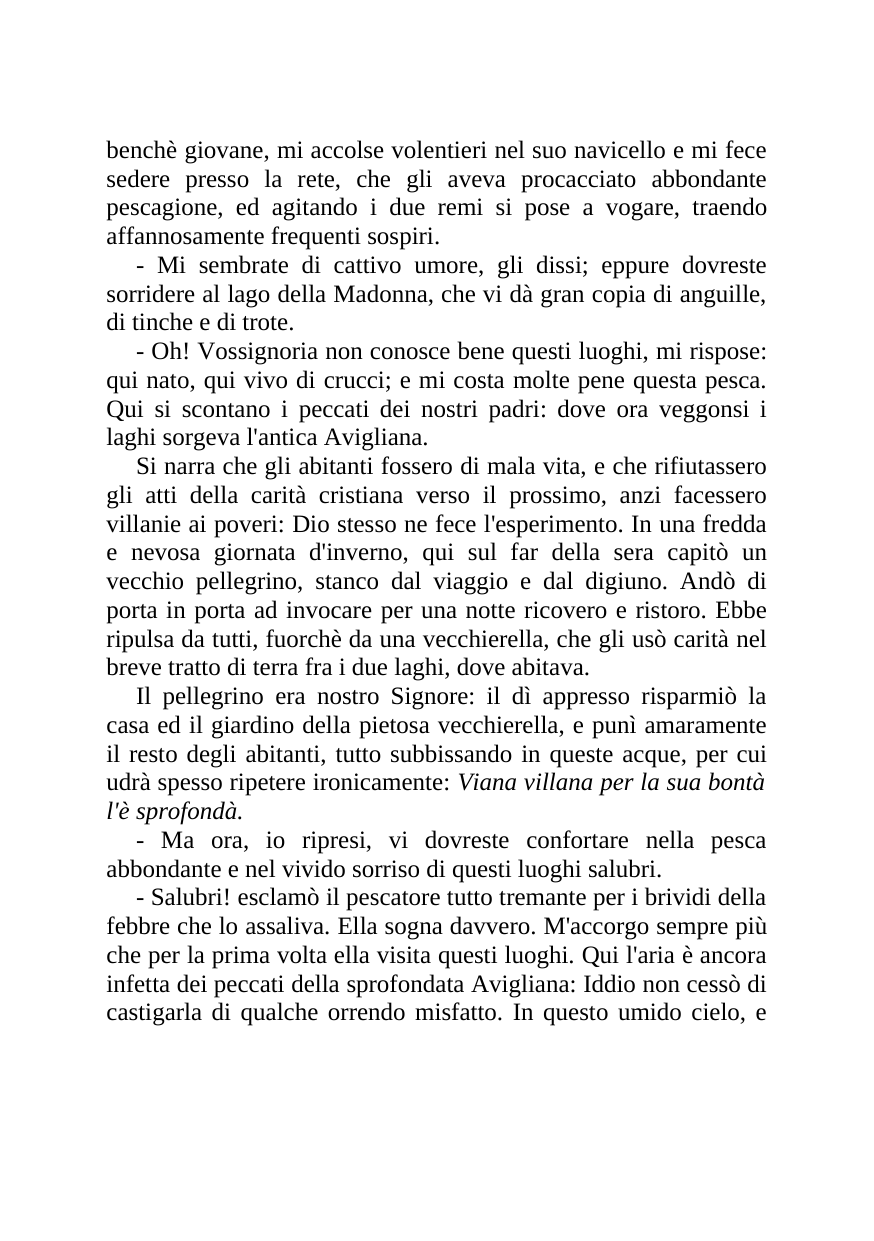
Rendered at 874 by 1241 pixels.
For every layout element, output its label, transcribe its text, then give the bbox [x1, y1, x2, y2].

text - Ma ora, io ripresi, vi dovreste confortare nella pesca abbondante e nel vivido sorriso di questi luoghi salubri. [106, 825, 768, 882]
text Si narra che gli abitanti fossero di mala vita, e che rifiutassero gli atti della carità cristiana verso il prossimo, anzi facessero villanie ai poveri: Dio stesso ne fece l'esperimento. In una fredda e nevosa giornata d'inverno, qui sul far della sera capitò un vecchio pellegrino, stanco dal viaggio e dal digiuno. Andò di porta in porta ad invocare per una notte ricovero e ristoro. Ebbe ripulsa da tutti, fuorchè da una vecchierella, che gli usò carità nel breve tratto di terra fra i due laghi, dove abitava. [106, 451, 768, 681]
text - Salubri! esclamò il pescatore tutto tremante per i brividi della febbre che lo assaliva. Ella sogna davvero. M'accorgo sempre più che per la prima volta ella visita questi luoghi. Qui l'aria è ancora infetta dei peccati della sprofondata Avigliana: Iddio non cessò di castigarla di qualche orrendo misfatto. In questo umido cielo, e [106, 882, 768, 1026]
text Il pellegrino era nostro Signore: il dì appresso risparmiò la casa ed il giardino della pietosa vecchierella, e punì amaramente il resto degli abitanti, tutto subbissando in queste acque, per cui udrà spesso ripetere ironicamente: Viana villana per la sua bontà l'è sprofondà. [106, 681, 768, 825]
text benchè giovane, mi accolse volentieri nel suo navicello e mi fece sedere presso la rete, che gli aveva procacciato abbondante pescagione, ed agitando i due remi si pose a vogare, traendo affannosamente frequenti sospiri. [106, 135, 768, 250]
text - Mi sembrate di cattivo umore, gli dissi; eppure dovreste sorridere al lago della Madonna, che vi dà gran copia di anguille, di tinche e di trote. [106, 250, 768, 336]
text - Oh! Vossignoria non conosce bene questi luoghi, mi rispose: qui nato, qui vivo di crucci; e mi costa molte pene questa pesca. Qui si scontano i peccati dei nostri padri: dove ora veggonsi i laghi sorgeva l'antica Avigliana. [106, 336, 768, 451]
